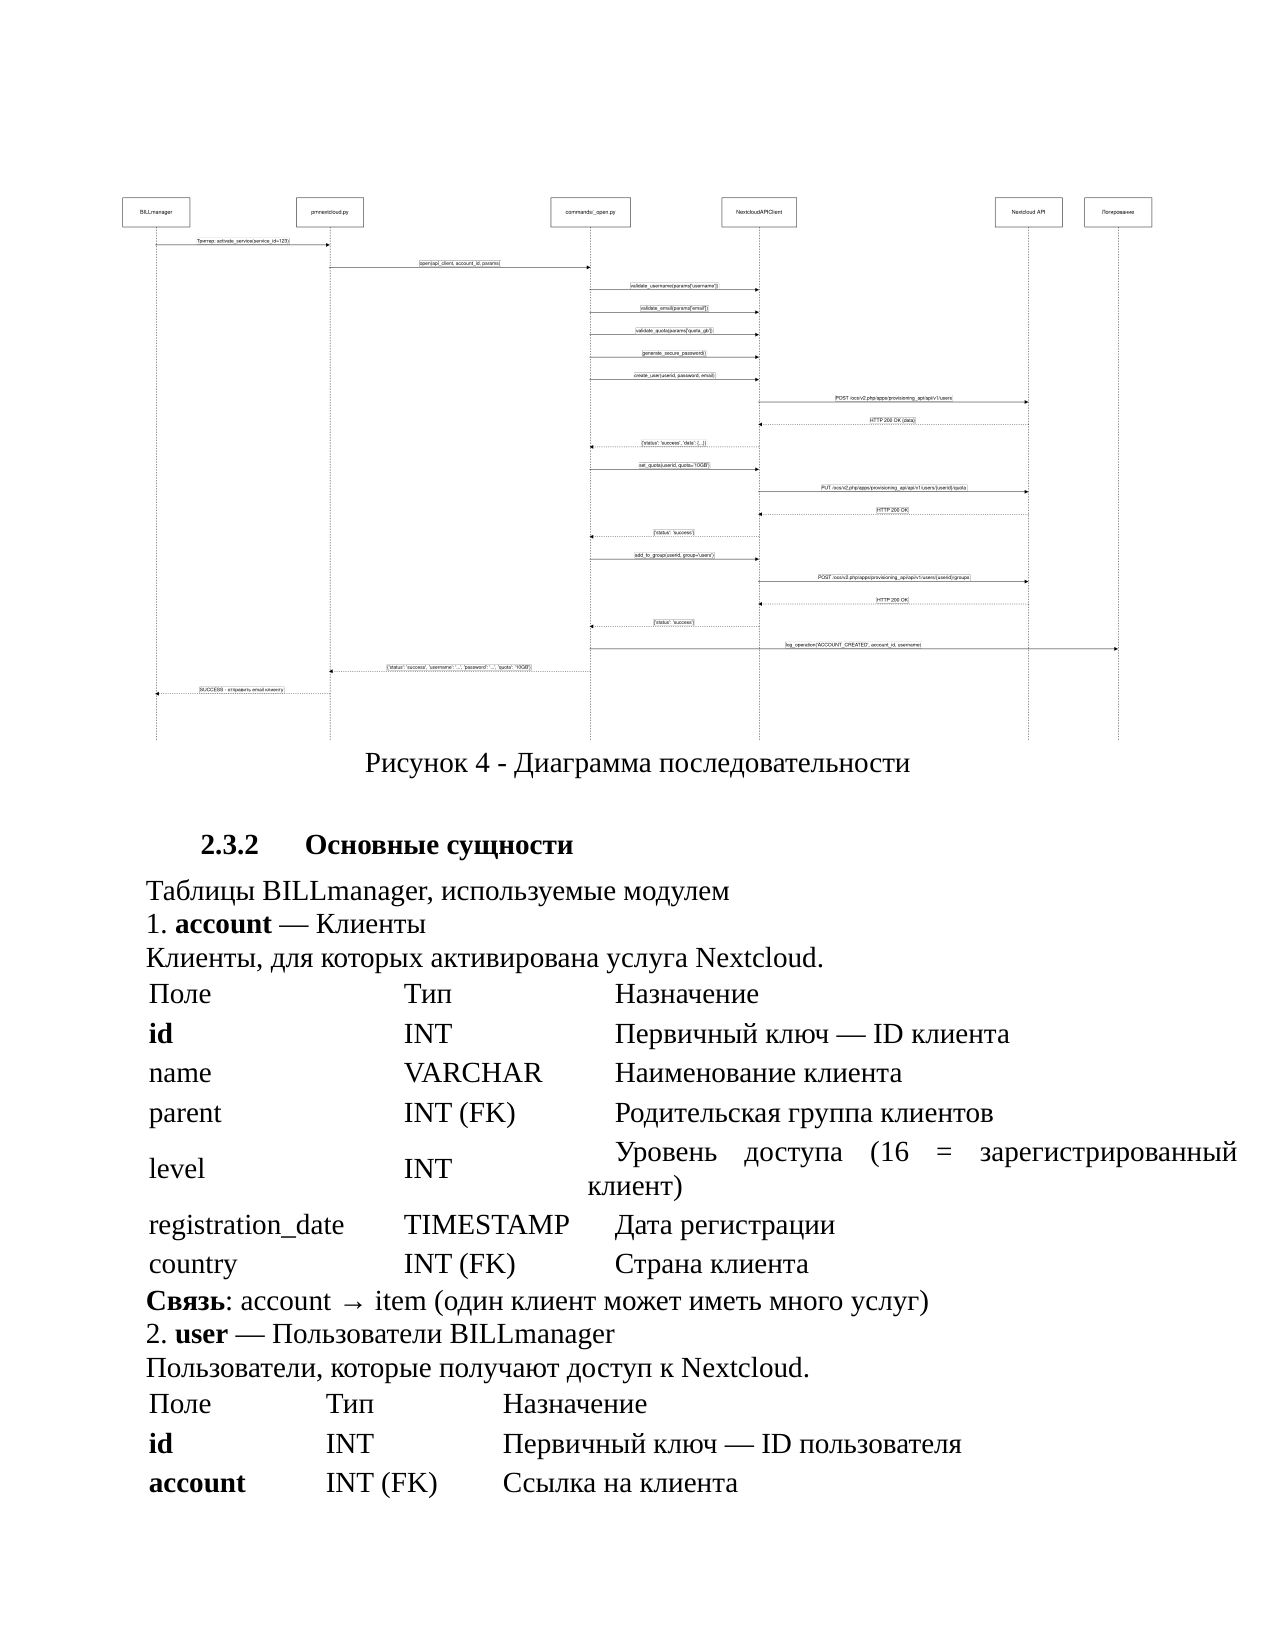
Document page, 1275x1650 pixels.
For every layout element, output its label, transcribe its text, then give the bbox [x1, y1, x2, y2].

table_cell Дата регистрации [584, 1204, 1241, 1243]
picture [118, 193, 1157, 746]
table_cell INT (FK) [373, 1244, 584, 1283]
table_cell INT [373, 1013, 584, 1052]
text Клиенты, для которых активирована услуга Nextcloud. [118, 940, 1157, 974]
table_cell account [118, 1462, 295, 1502]
table_cell id [118, 1013, 373, 1052]
text Пользователи, которые получают доступ к Nextcloud. [118, 1350, 1157, 1383]
table_cell country [118, 1244, 373, 1283]
table_cell INT (FK) [295, 1462, 472, 1502]
table_cell VARCHAR [373, 1053, 584, 1092]
subtitle Основные сущности [193, 827, 1157, 861]
table_cell level [118, 1131, 373, 1204]
table_header Тип [373, 974, 584, 1013]
text Рисунок 4 - Диаграмма последовательности [118, 746, 1157, 779]
table_cell parent [118, 1092, 373, 1131]
table_cell registration_date [118, 1204, 373, 1243]
table_header Назначение [584, 974, 1241, 1013]
table_header Назначение [472, 1384, 1222, 1423]
table_cell Страна клиента [584, 1244, 1241, 1283]
table_cell INT [295, 1423, 472, 1462]
text Таблицы BILLmanager, используемые модулем [118, 873, 1157, 907]
table_cell Первичный ключ — ID клиента [584, 1013, 1241, 1052]
table_header Поле [118, 1384, 295, 1423]
table_cell INT (FK) [373, 1092, 584, 1131]
table_header Тип [295, 1384, 472, 1423]
table_cell Первичный ключ — ID пользователя [472, 1423, 1222, 1462]
table_cell Родительская группа клиентов [584, 1092, 1241, 1131]
text Связь: account → item (один клиент может иметь много услуг) [118, 1283, 1157, 1316]
table_cell Ссылка на клиента [472, 1462, 1222, 1502]
table_cell INT [373, 1131, 584, 1204]
text 2. user — Пользователи BILLmanager [118, 1316, 1157, 1350]
table_cell id [118, 1423, 295, 1462]
table_cell Уровень доступа (16 = зарегистрированный клиент) [584, 1131, 1241, 1204]
table_cell Наименование клиента [584, 1053, 1241, 1092]
table_cell TIMESTAMP [373, 1204, 584, 1243]
table_cell name [118, 1053, 373, 1092]
text 1. account — Клиенты [118, 907, 1157, 940]
table_header Поле [118, 974, 373, 1013]
